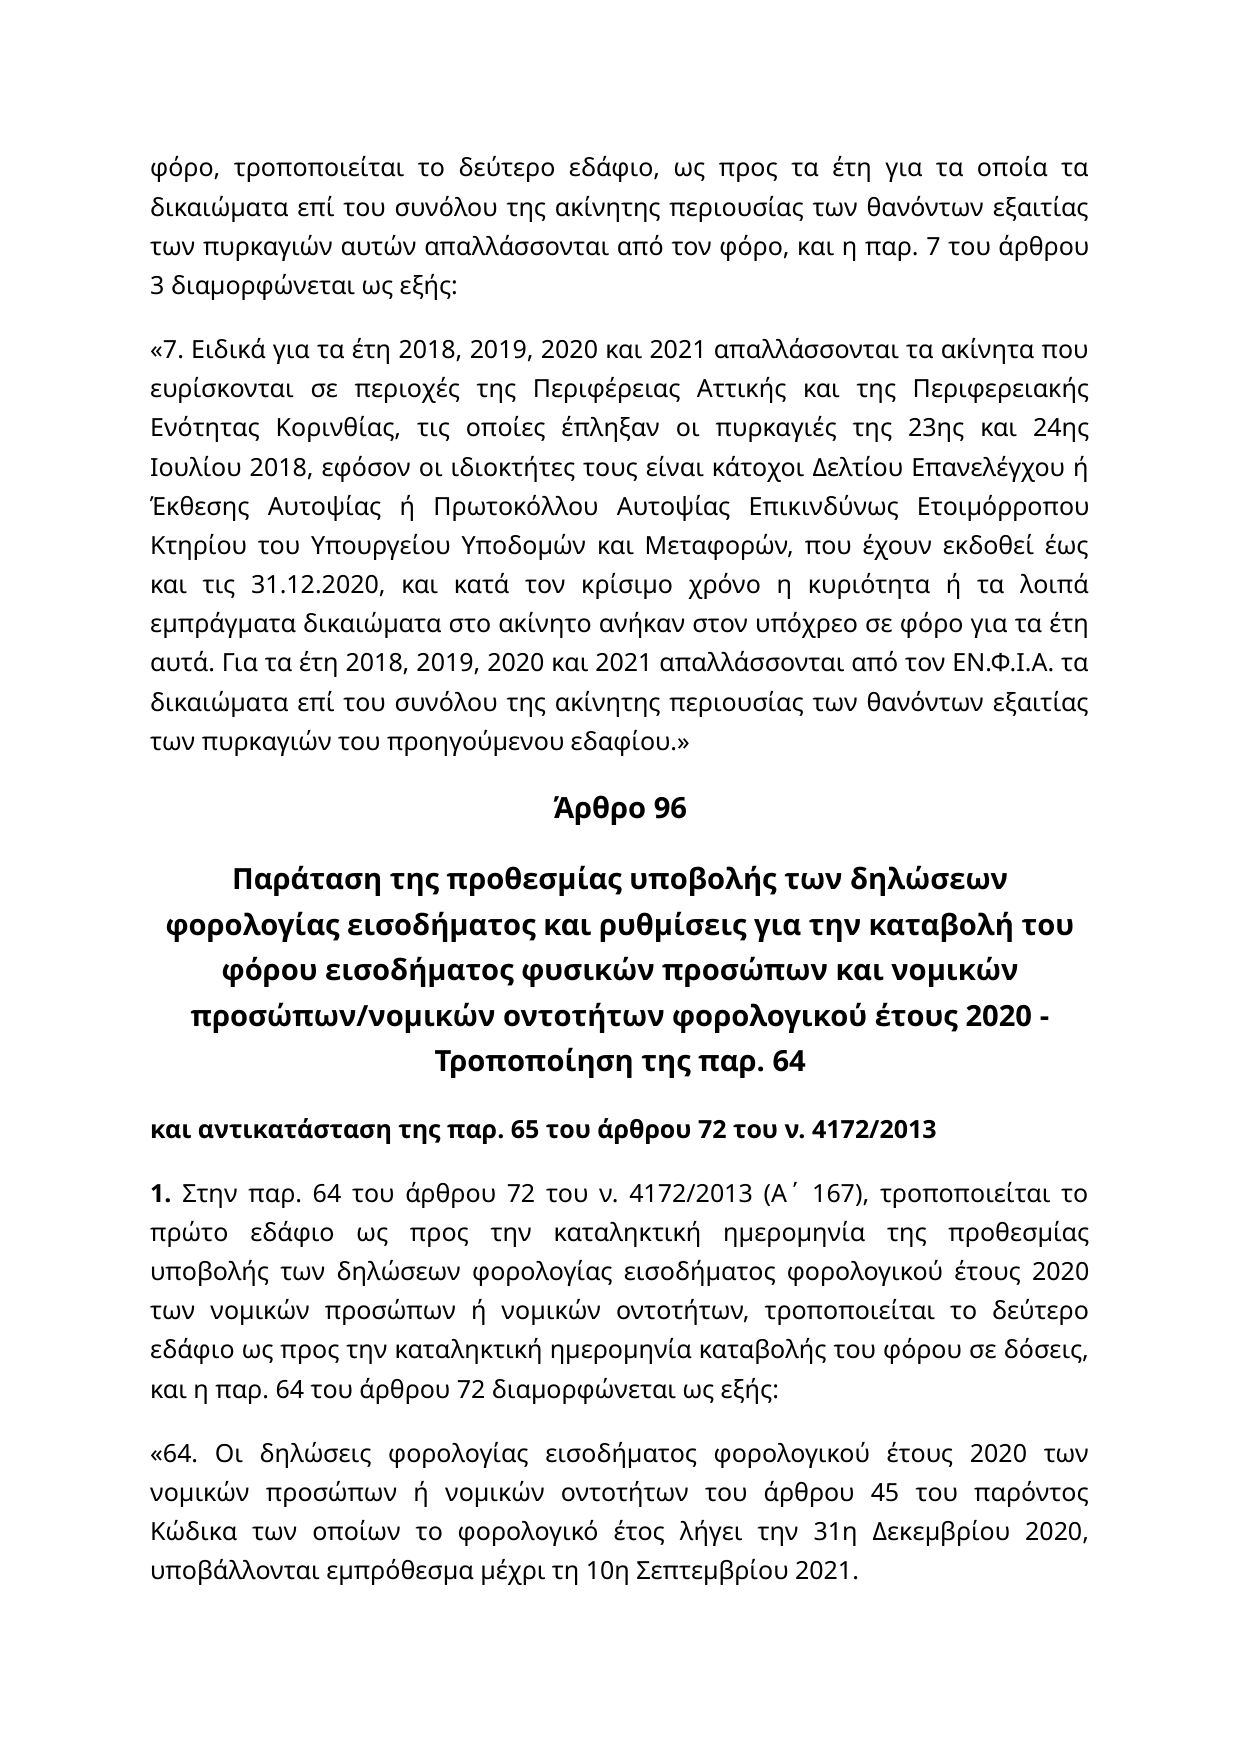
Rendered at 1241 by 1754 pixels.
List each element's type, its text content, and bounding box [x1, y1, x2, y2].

text «64. Οι δηλώσεις φορολογίας εισοδήματος φορολογικού έτους 2020 των νομικών προσώπων ή νομικών οντοτήτων του άρθρου 45 του παρόντος Κώδικα των οποίων το φορολογικό έτος λήγει την 31η Δεκεμβρίου 2020, υποβάλλονται εμπρόθεσμα μέχρι τη 10η Σεπτεμβρίου 2021. [150, 1435, 1090, 1587]
text «7. Ειδικά για τα έτη 2018, 2019, 2020 και 2021 απαλλάσσονται τα ακίνητα που ευρίσκονται σε περιοχές της Περιφέρειας Αττικής και της Περιφερειακής Ενότητας Κορινθίας, τις οποίες έπληξαν οι πυρκαγιές της 23ης και 24ης Ιουλίου 2018, εφόσον οι ιδιοκτήτες τους είναι κάτοχοι Δελτίου Επανελέγχου ή Έκθεσης Αυτοψίας ή Πρωτοκόλλου Αυτοψίας Επικινδύνως Ετοιμόρροπου Κτηρίου του Υπουργείου Υποδομών και Μεταφορών, που έχουν εκδοθεί έως και τις 31.12.2020, και κατά τον κρίσιμο χρόνο η κυριότητα ή τα λοιπά εμπράγματα δικαιώματα στο ακίνητο ανήκαν στον υπόχρεο σε φόρο για τα έτη αυτά. Για τα έτη 2018, 2019, 2020 και 2021 απαλλάσσονται από τον ΕΝ.Φ.Ι.Α. τα δικαιώματα επί του συνόλου της ακίνητης περιουσίας των θανόντων εξαιτίας των πυρκαγιών του προηγούμενου εδαφίου.» [150, 332, 1090, 757]
text φόρο, τροποποιείται το δεύτερο εδάφιο, ως προς τα έτη για τα οποία τα δικαιώματα επί του συνόλου της ακίνητης περιουσίας των θανόντων εξαιτίας των πυρκαγιών αυτών απαλλάσσονται από τον φόρο, και η παρ. 7 του άρθρου 3 διαμορφώνεται ως εξής: [150, 150, 1090, 302]
text και αντικατάσταση της παρ. 65 του άρθρου 72 του ν. 4172/2013 [150, 1111, 1090, 1145]
subtitle Άρθρο 96 [150, 787, 1090, 827]
subtitle Παράταση της προθεσμίας υποβολής των δηλώσεων φορολογίας εισοδήματος και ρυθμίσεις για την καταβολή του φόρου εισοδήματος φυσικών προσώπων και νομικών προσώπων/νομικών οντοτήτων φορολογικού έτους 2020 - Τροποποίηση της παρ. 64 [150, 858, 1090, 1080]
text 1. Στην παρ. 64 του άρθρου 72 του ν. 4172/2013 (Α΄ 167), τροποποιείται το πρώτο εδάφιο ως προς την καταληκτική ημερομηνία της προθεσμίας υποβολής των δηλώσεων φορολογίας εισοδήματος φορολογικού έτους 2020 των νομικών προσώπων ή νομικών οντοτήτων, τροποποιείται το δεύτερο εδάφιο ως προς την καταληκτική ημερομηνία καταβολής του φόρου σε δόσεις, και η παρ. 64 του άρθρου 72 διαμορφώνεται ως εξής: [150, 1175, 1090, 1405]
